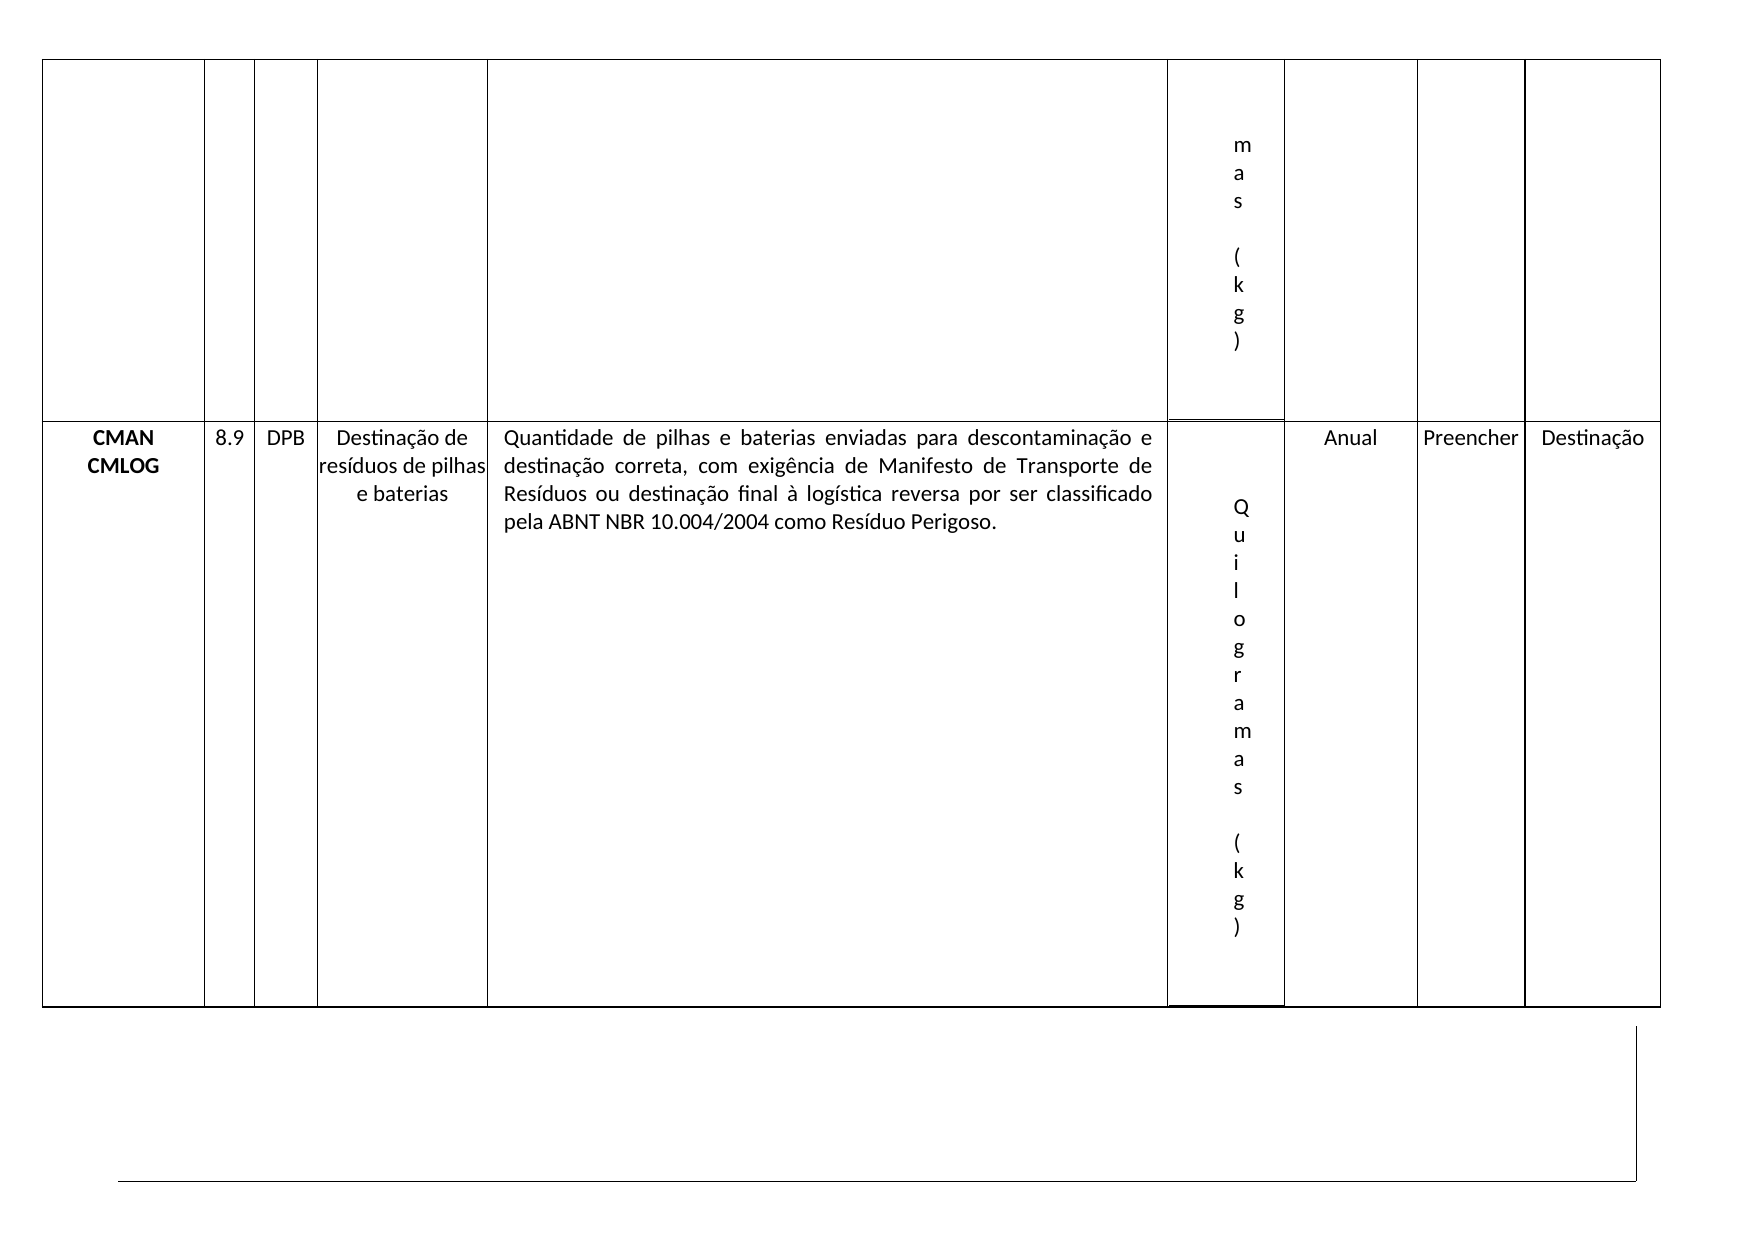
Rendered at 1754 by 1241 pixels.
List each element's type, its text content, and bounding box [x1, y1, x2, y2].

table_cell Quilogramas (kg) [1168, 422, 1284, 1006]
table_cell [1526, 60, 1660, 421]
table_cell [1285, 60, 1417, 421]
table_cell Destinação [1526, 422, 1660, 1006]
table_cell [488, 60, 1167, 421]
table_cell [255, 60, 317, 421]
table_cell [318, 60, 487, 421]
table_cell 8.9 [205, 422, 254, 1006]
table_cell Anual [1285, 422, 1417, 1006]
table_cell Preencher [1418, 422, 1524, 1006]
table_cell Destinação de resíduos de pilhas e baterias [318, 422, 487, 1006]
table_cell mas (kg) [1168, 60, 1284, 421]
table_cell [205, 60, 254, 421]
table_cell DPB [255, 422, 317, 1006]
table_cell [1418, 60, 1524, 421]
table_cell [43, 60, 204, 421]
table_cell Quantidade de pilhas e baterias enviadas para descontaminação e destinação correta, com exigência de Manifesto de Transporte de Resíduos ou destinação final à logística reversa por ser classificado pela ABNT NBR 10.004/2004 como Resíduo Perigoso. [488, 422, 1167, 1006]
table_cell CMAN CMLOG [43, 422, 204, 1006]
